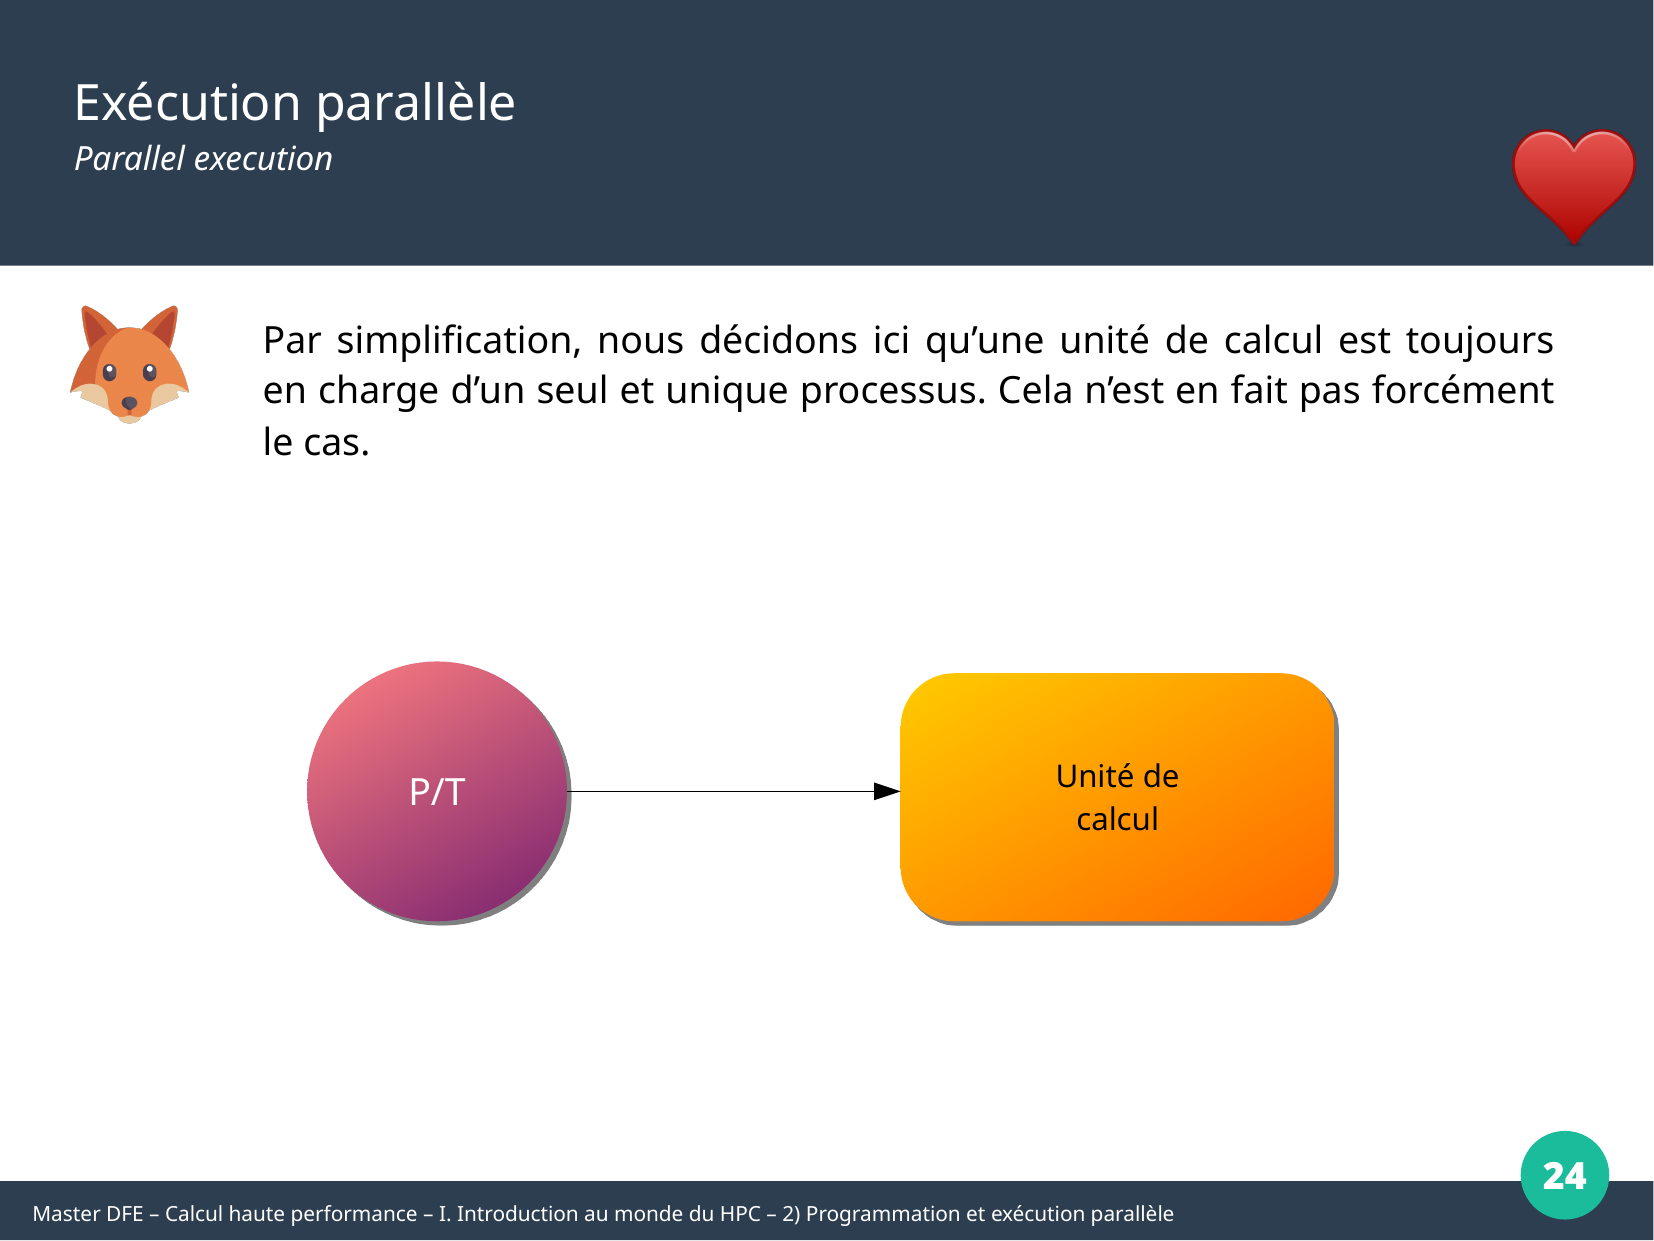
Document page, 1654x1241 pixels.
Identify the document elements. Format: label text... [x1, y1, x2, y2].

text_box Unité de calcul [900, 673, 1335, 922]
text_box Exécution parallèle Parallel execution [59, 59, 1477, 187]
text_box Master DFE – Calcul haute performance – I. Introduction au monde du HPC – 2) Programmation et exécution parallèle [17, 1191, 1436, 1235]
text_box Par simplification, nous décidons ici qu’une unité de calcul est toujours en charge d’un seul et unique processus. Cela n’est en fait pas forcément le cas. [248, 305, 1571, 524]
picture [70, 305, 189, 424]
text_box P/T [307, 661, 567, 922]
picture [1512, 129, 1636, 248]
